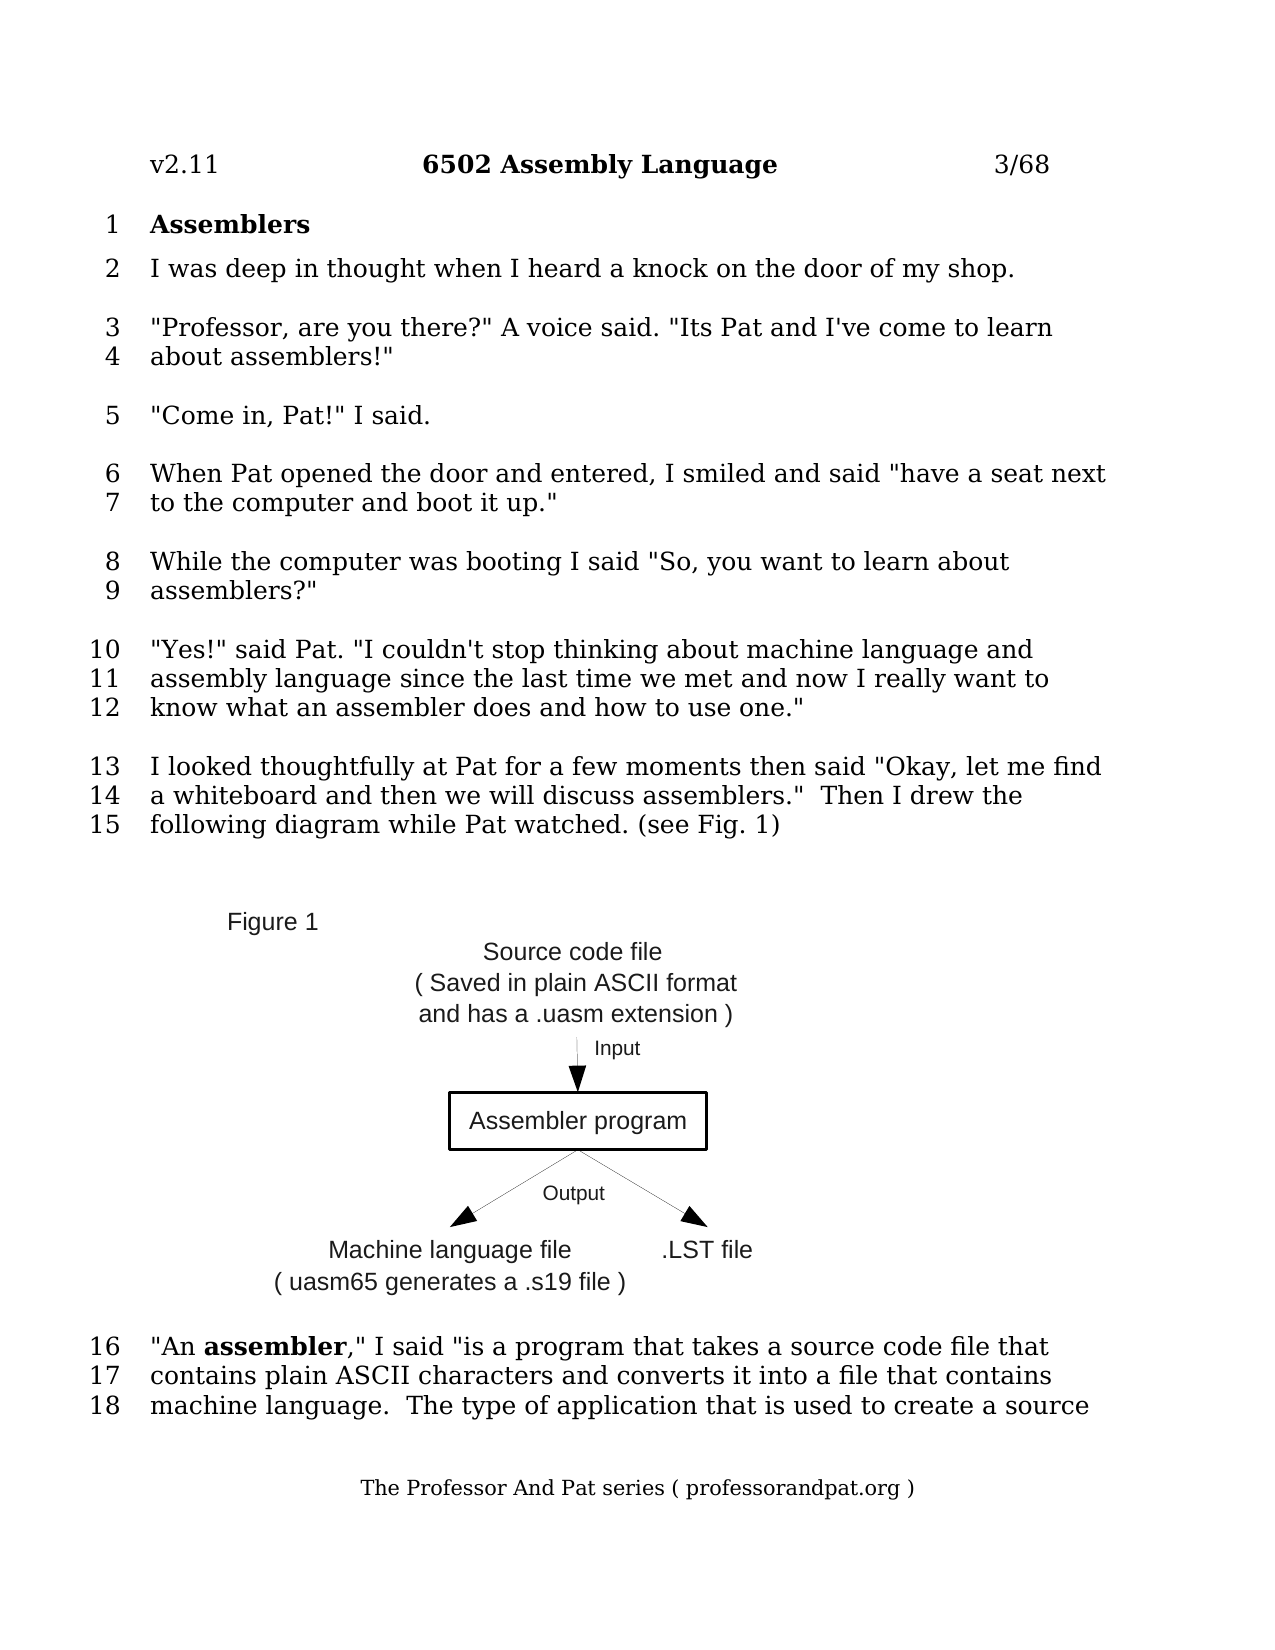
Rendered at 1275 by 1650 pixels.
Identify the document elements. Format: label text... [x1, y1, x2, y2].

subtitle Assemblers [150, 210, 1125, 239]
text When Pat opened the door and entered, I smiled and said "have a seat next to the computer and boot it up." [150, 459, 1125, 518]
text While the computer was booting I said "So, you want to learn about assemblers?" [150, 547, 1125, 606]
text "Professor, are you there?" A voice said. "Its Pat and I've come to learn about assemblers!" [150, 313, 1125, 372]
text I looked thoughtfully at Pat for a few moments then said "Okay, let me find a whiteboard and then we will discuss assemblers." Then I drew the following diagram while Pat watched. (see Fig. 1) [150, 752, 1125, 840]
text "An assembler," I said "is a program that takes a source code file that contains plain ASCII characters and converts it into a file that contains machine language. The type of application that is used to create a source [150, 1332, 1125, 1420]
text I was deep in thought when I heard a knock on the door of my shop. [150, 254, 1125, 284]
text "Yes!" said Pat. "I couldn't stop thinking about machine language and assembly language since the last time we met and now I really want to know what an assembler does and how to use one." [150, 635, 1125, 723]
text "Come in, Pat!" I said. [150, 401, 1125, 430]
